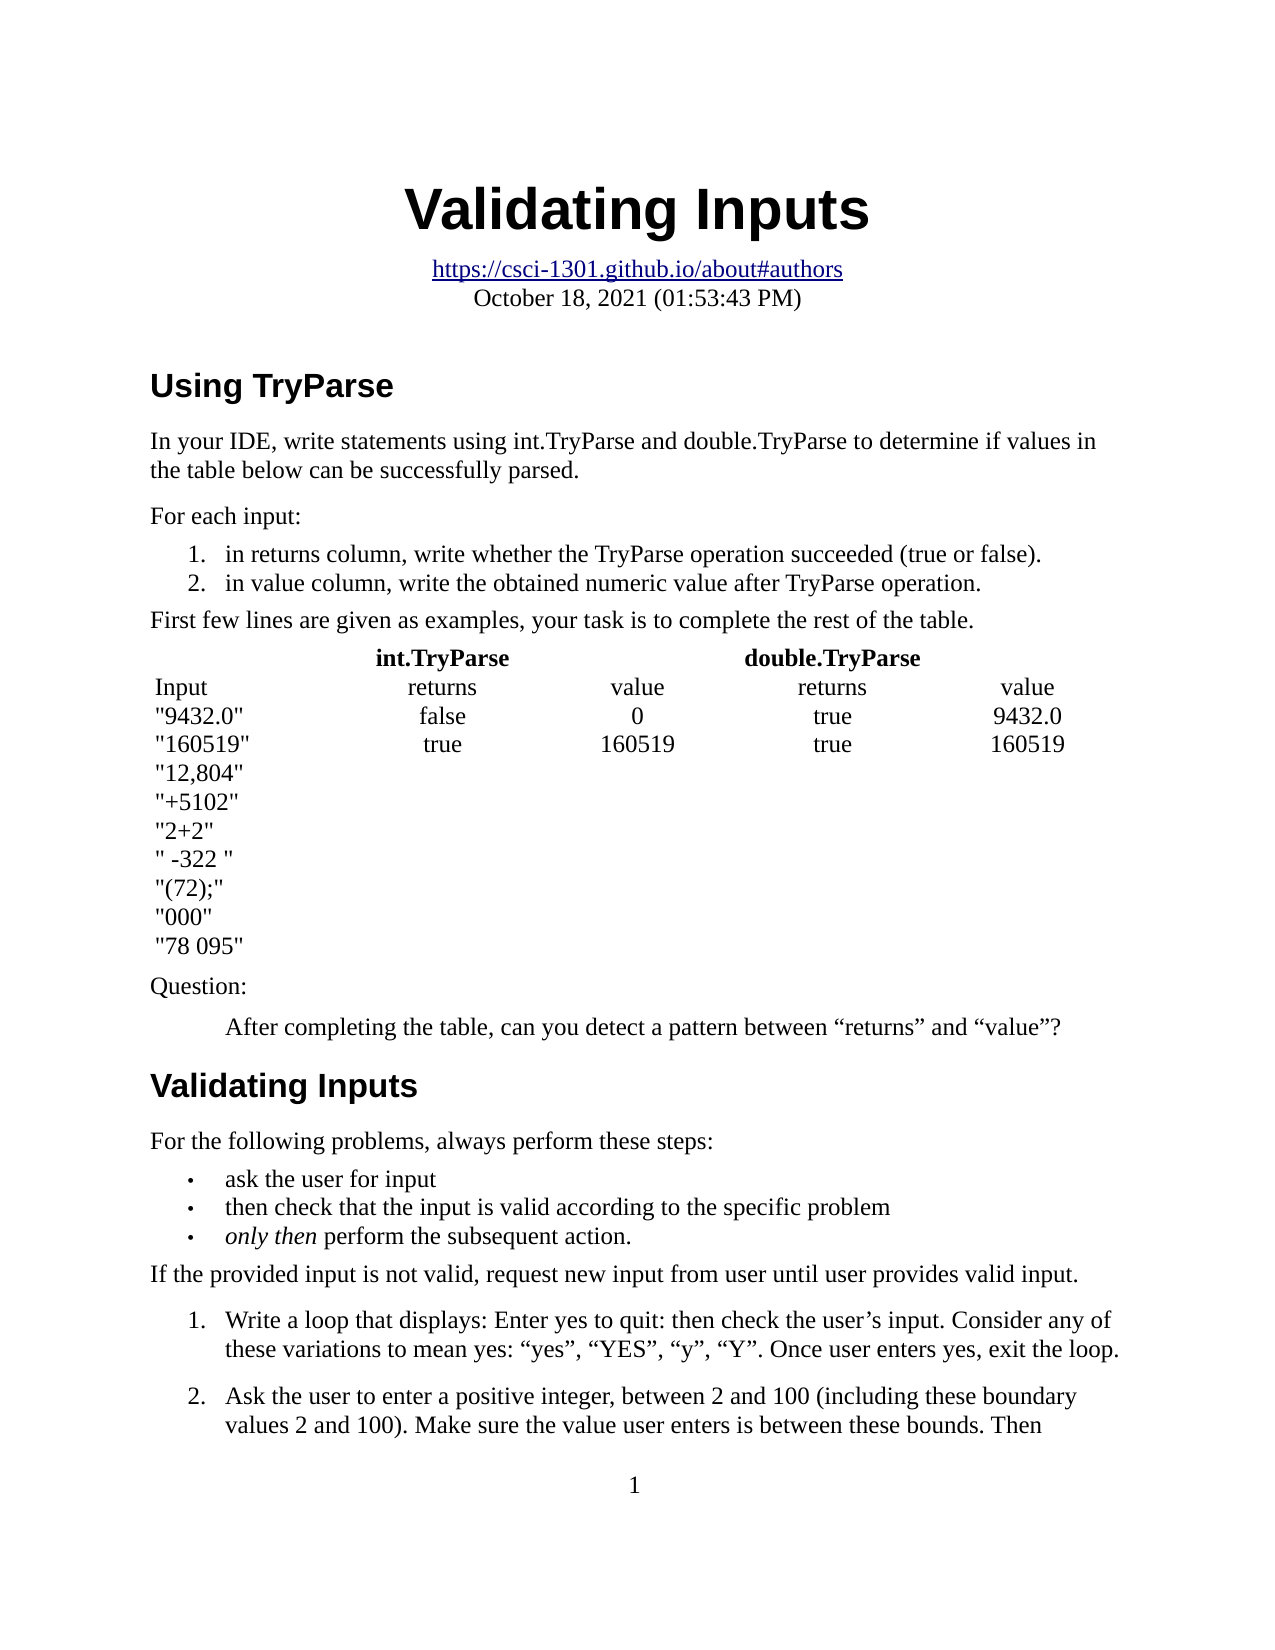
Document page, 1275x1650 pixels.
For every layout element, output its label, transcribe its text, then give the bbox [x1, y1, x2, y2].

list Write a loop that displays: Enter yes to quit: then check the user’s input. Consider any of these variations to mean yes: “yes”, “YES”, “y”, “Y”. Once user enters yes, exit the loop. [187, 1306, 1125, 1363]
table_header [930, 643, 1125, 672]
text If the provided input is not valid, request new input from user until user provides valid input. [150, 1259, 1125, 1288]
list ask the user for input [187, 1164, 1125, 1192]
table_cell [930, 931, 1125, 959]
text After completing the table, can you detect a pattern between “returns” and “value”? [225, 1012, 1125, 1041]
table_cell [345, 931, 540, 959]
subtitle Validating Inputs [150, 1066, 1125, 1104]
table_cell [345, 902, 540, 931]
table_cell [735, 816, 930, 844]
subtitle Using TryParse [150, 366, 1125, 404]
table_cell [345, 787, 540, 816]
table_cell [930, 816, 1125, 844]
list only then perform the subsequent action. [187, 1221, 1125, 1250]
table_cell [345, 758, 540, 787]
table_cell [735, 758, 930, 787]
table_cell "12,804" [150, 758, 345, 787]
table_cell [735, 787, 930, 816]
list Ask the user to enter a positive integer, between 2 and 100 (including these boundary values 2 and 100). Make sure the value user enters is between these bounds. Then [187, 1381, 1125, 1438]
list in returns column, write whether the TryParse operation succeeded (true or false). [187, 539, 1125, 568]
table_cell [540, 931, 735, 959]
table_cell false [345, 701, 540, 729]
table_cell true [345, 730, 540, 758]
table_cell [345, 873, 540, 902]
title Validating Inputs [150, 175, 1125, 242]
table_cell [735, 845, 930, 873]
list in value column, write the obtained numeric value after TryParse operation. [187, 568, 1125, 597]
table_header double.TryParse [735, 643, 930, 672]
table_cell [540, 902, 735, 931]
table_cell returns [345, 672, 540, 701]
table_cell [930, 873, 1125, 902]
table_cell [735, 873, 930, 902]
table_cell [540, 816, 735, 844]
table_cell [345, 845, 540, 873]
table_header int.TryParse [345, 643, 540, 672]
table_cell 9432.0 [930, 701, 1125, 729]
table_cell [930, 787, 1125, 816]
table_cell [735, 902, 930, 931]
table_header [150, 643, 345, 672]
table_cell "78 095" [150, 931, 345, 959]
text https://csci-1301.github.io/about#authors [150, 254, 1125, 283]
table_cell [540, 787, 735, 816]
text For the following problems, always perform these steps: [150, 1126, 1125, 1155]
table_cell [345, 816, 540, 844]
table_cell 160519 [540, 730, 735, 758]
table_cell 0 [540, 701, 735, 729]
table_cell returns [735, 672, 930, 701]
table_cell value [540, 672, 735, 701]
table_cell "000" [150, 902, 345, 931]
table_cell Input [150, 672, 345, 701]
table_cell [735, 931, 930, 959]
text Question: [150, 971, 1125, 1000]
table_cell "160519" [150, 730, 345, 758]
table_cell "2+2" [150, 816, 345, 844]
list then check that the input is valid according to the specific problem [187, 1192, 1125, 1221]
table_cell " -322 " [150, 845, 345, 873]
table_cell [540, 845, 735, 873]
table_header [540, 643, 735, 672]
table_cell value [930, 672, 1125, 701]
text For each input: [150, 501, 1125, 530]
table_cell "+5102" [150, 787, 345, 816]
text October 18, 2021 (01:53:43 PM) [150, 283, 1125, 312]
table_cell [930, 845, 1125, 873]
table_cell "(72);" [150, 873, 345, 902]
table_cell true [735, 701, 930, 729]
table_cell [930, 902, 1125, 931]
table_cell "9432.0" [150, 701, 345, 729]
table_cell [930, 758, 1125, 787]
text First few lines are given as examples, your task is to complete the rest of the table. [150, 606, 1125, 634]
table_cell 160519 [930, 730, 1125, 758]
table_cell [540, 873, 735, 902]
text In your IDE, write statements using int.TryParse and double.TryParse to determine if values in the table below can be successfully parsed. [150, 426, 1125, 483]
table_cell true [735, 730, 930, 758]
table_cell [540, 758, 735, 787]
